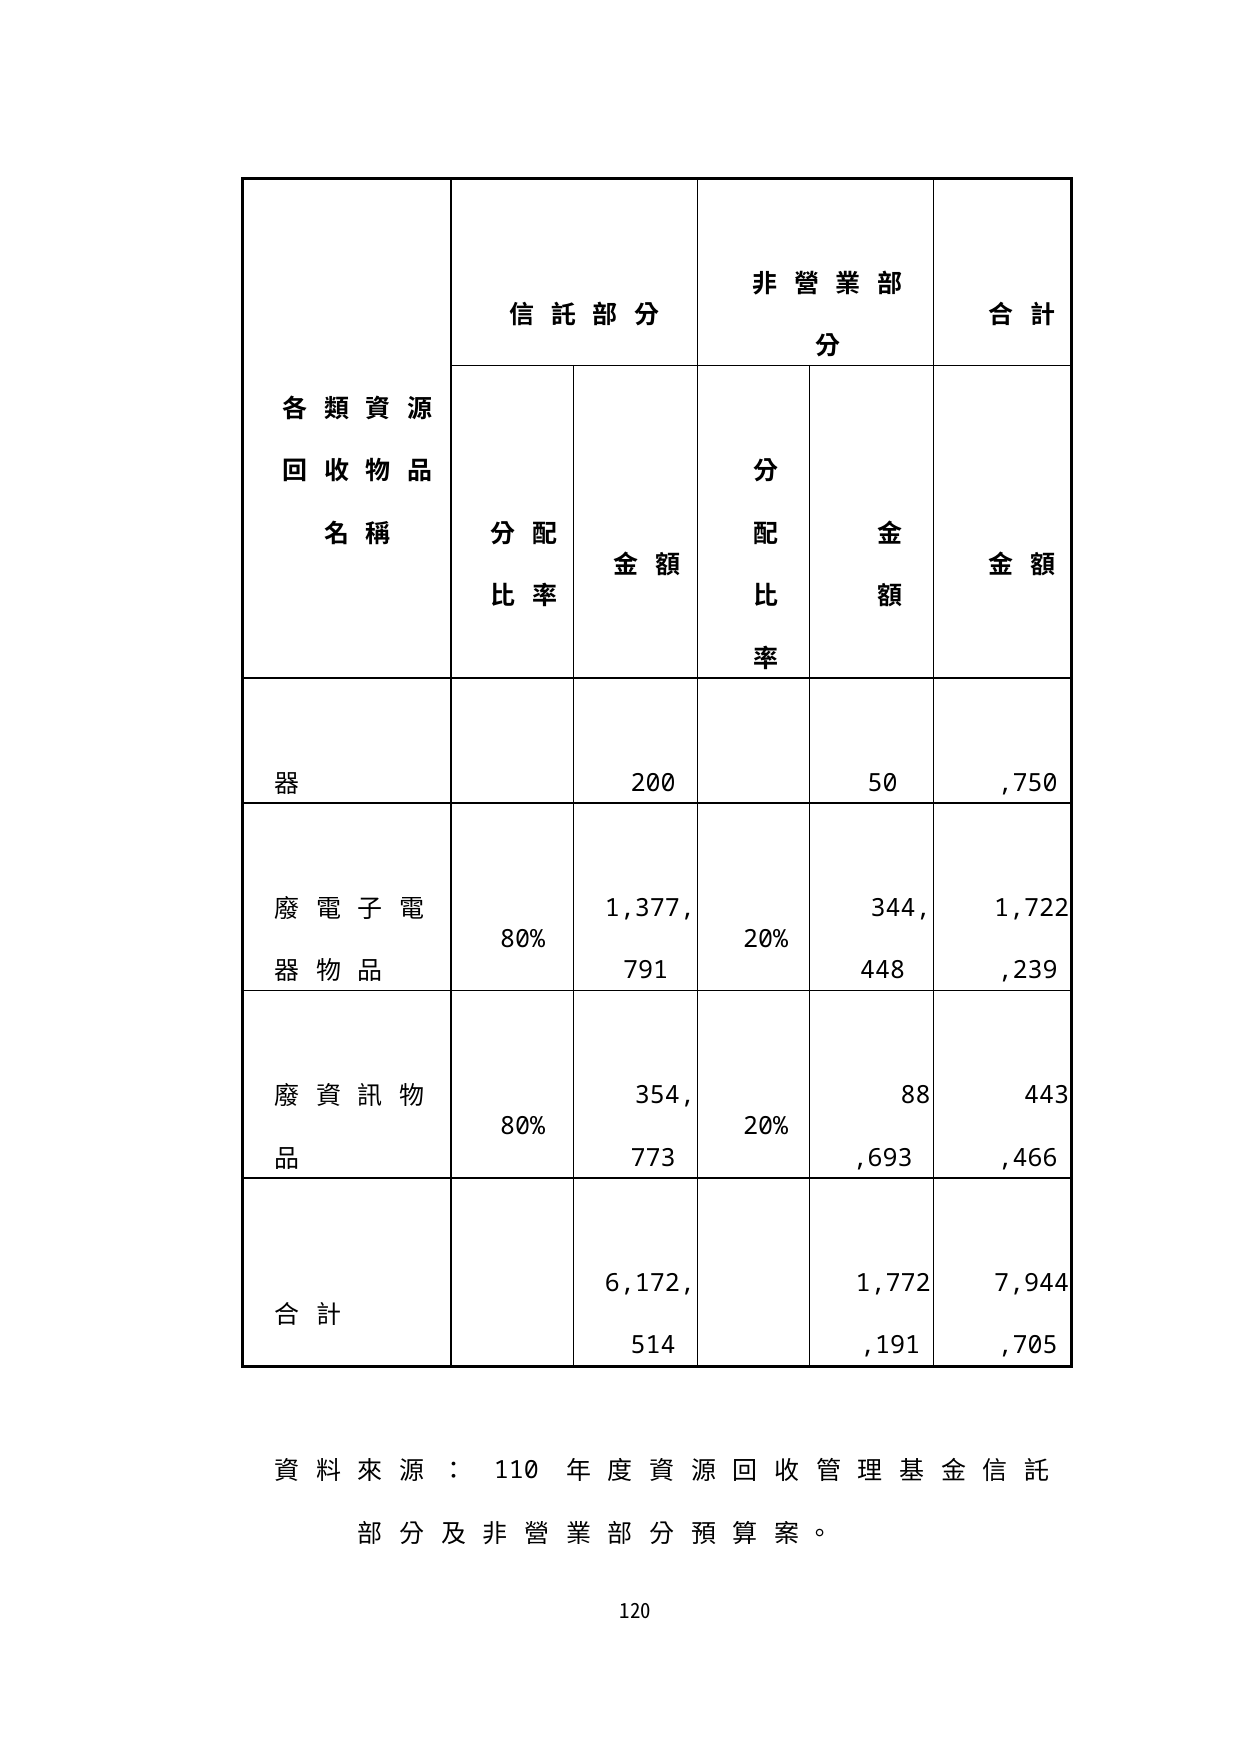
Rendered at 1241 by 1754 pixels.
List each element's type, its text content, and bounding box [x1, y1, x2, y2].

table_cell 50 [810, 679, 933, 802]
table_header 合計 [934, 180, 1070, 365]
table_cell [452, 679, 573, 802]
table_cell 443,466 [934, 991, 1070, 1177]
table_cell 金額 [810, 366, 933, 677]
table_cell 88,693 [810, 991, 933, 1177]
table_cell [698, 1179, 809, 1365]
table_cell ,750 [934, 679, 1070, 802]
table_header 非營業部分 [698, 180, 933, 365]
table_cell 80% [452, 804, 573, 990]
table_cell [452, 1179, 573, 1365]
table_cell 分配比率 [698, 366, 809, 677]
table_cell 1,772,191 [810, 1179, 933, 1365]
table_cell 80% [452, 991, 573, 1177]
table_cell 合計 [244, 1179, 450, 1365]
table_cell 6,172,514 [574, 1179, 697, 1365]
table_cell 354,773 [574, 991, 697, 1177]
table_cell 廢資訊物品 [244, 991, 450, 1177]
table_cell 金額 [574, 366, 697, 677]
table_cell 20% [698, 804, 809, 990]
table_cell 分配比率 [452, 366, 573, 677]
table_cell 1,377,791 [574, 804, 697, 990]
table_cell 200 [574, 679, 697, 802]
table_cell [698, 679, 809, 802]
table_header 信託部分 [452, 180, 697, 365]
table_cell 20% [698, 991, 809, 1177]
table_header 各類資源回收物品名稱 [244, 180, 450, 677]
table_cell 344,448 [810, 804, 933, 990]
text 資料來源：110年度資源回收管理基金信託部分及非營業部分預算案。 [238, 1427, 1058, 1552]
table_cell 金額 [934, 366, 1070, 677]
table_cell 1,722,239 [934, 804, 1070, 990]
table_cell 7,944,705 [934, 1179, 1070, 1365]
table_cell 廢電子電器物品 [244, 804, 450, 990]
table_cell 器 [244, 679, 450, 802]
